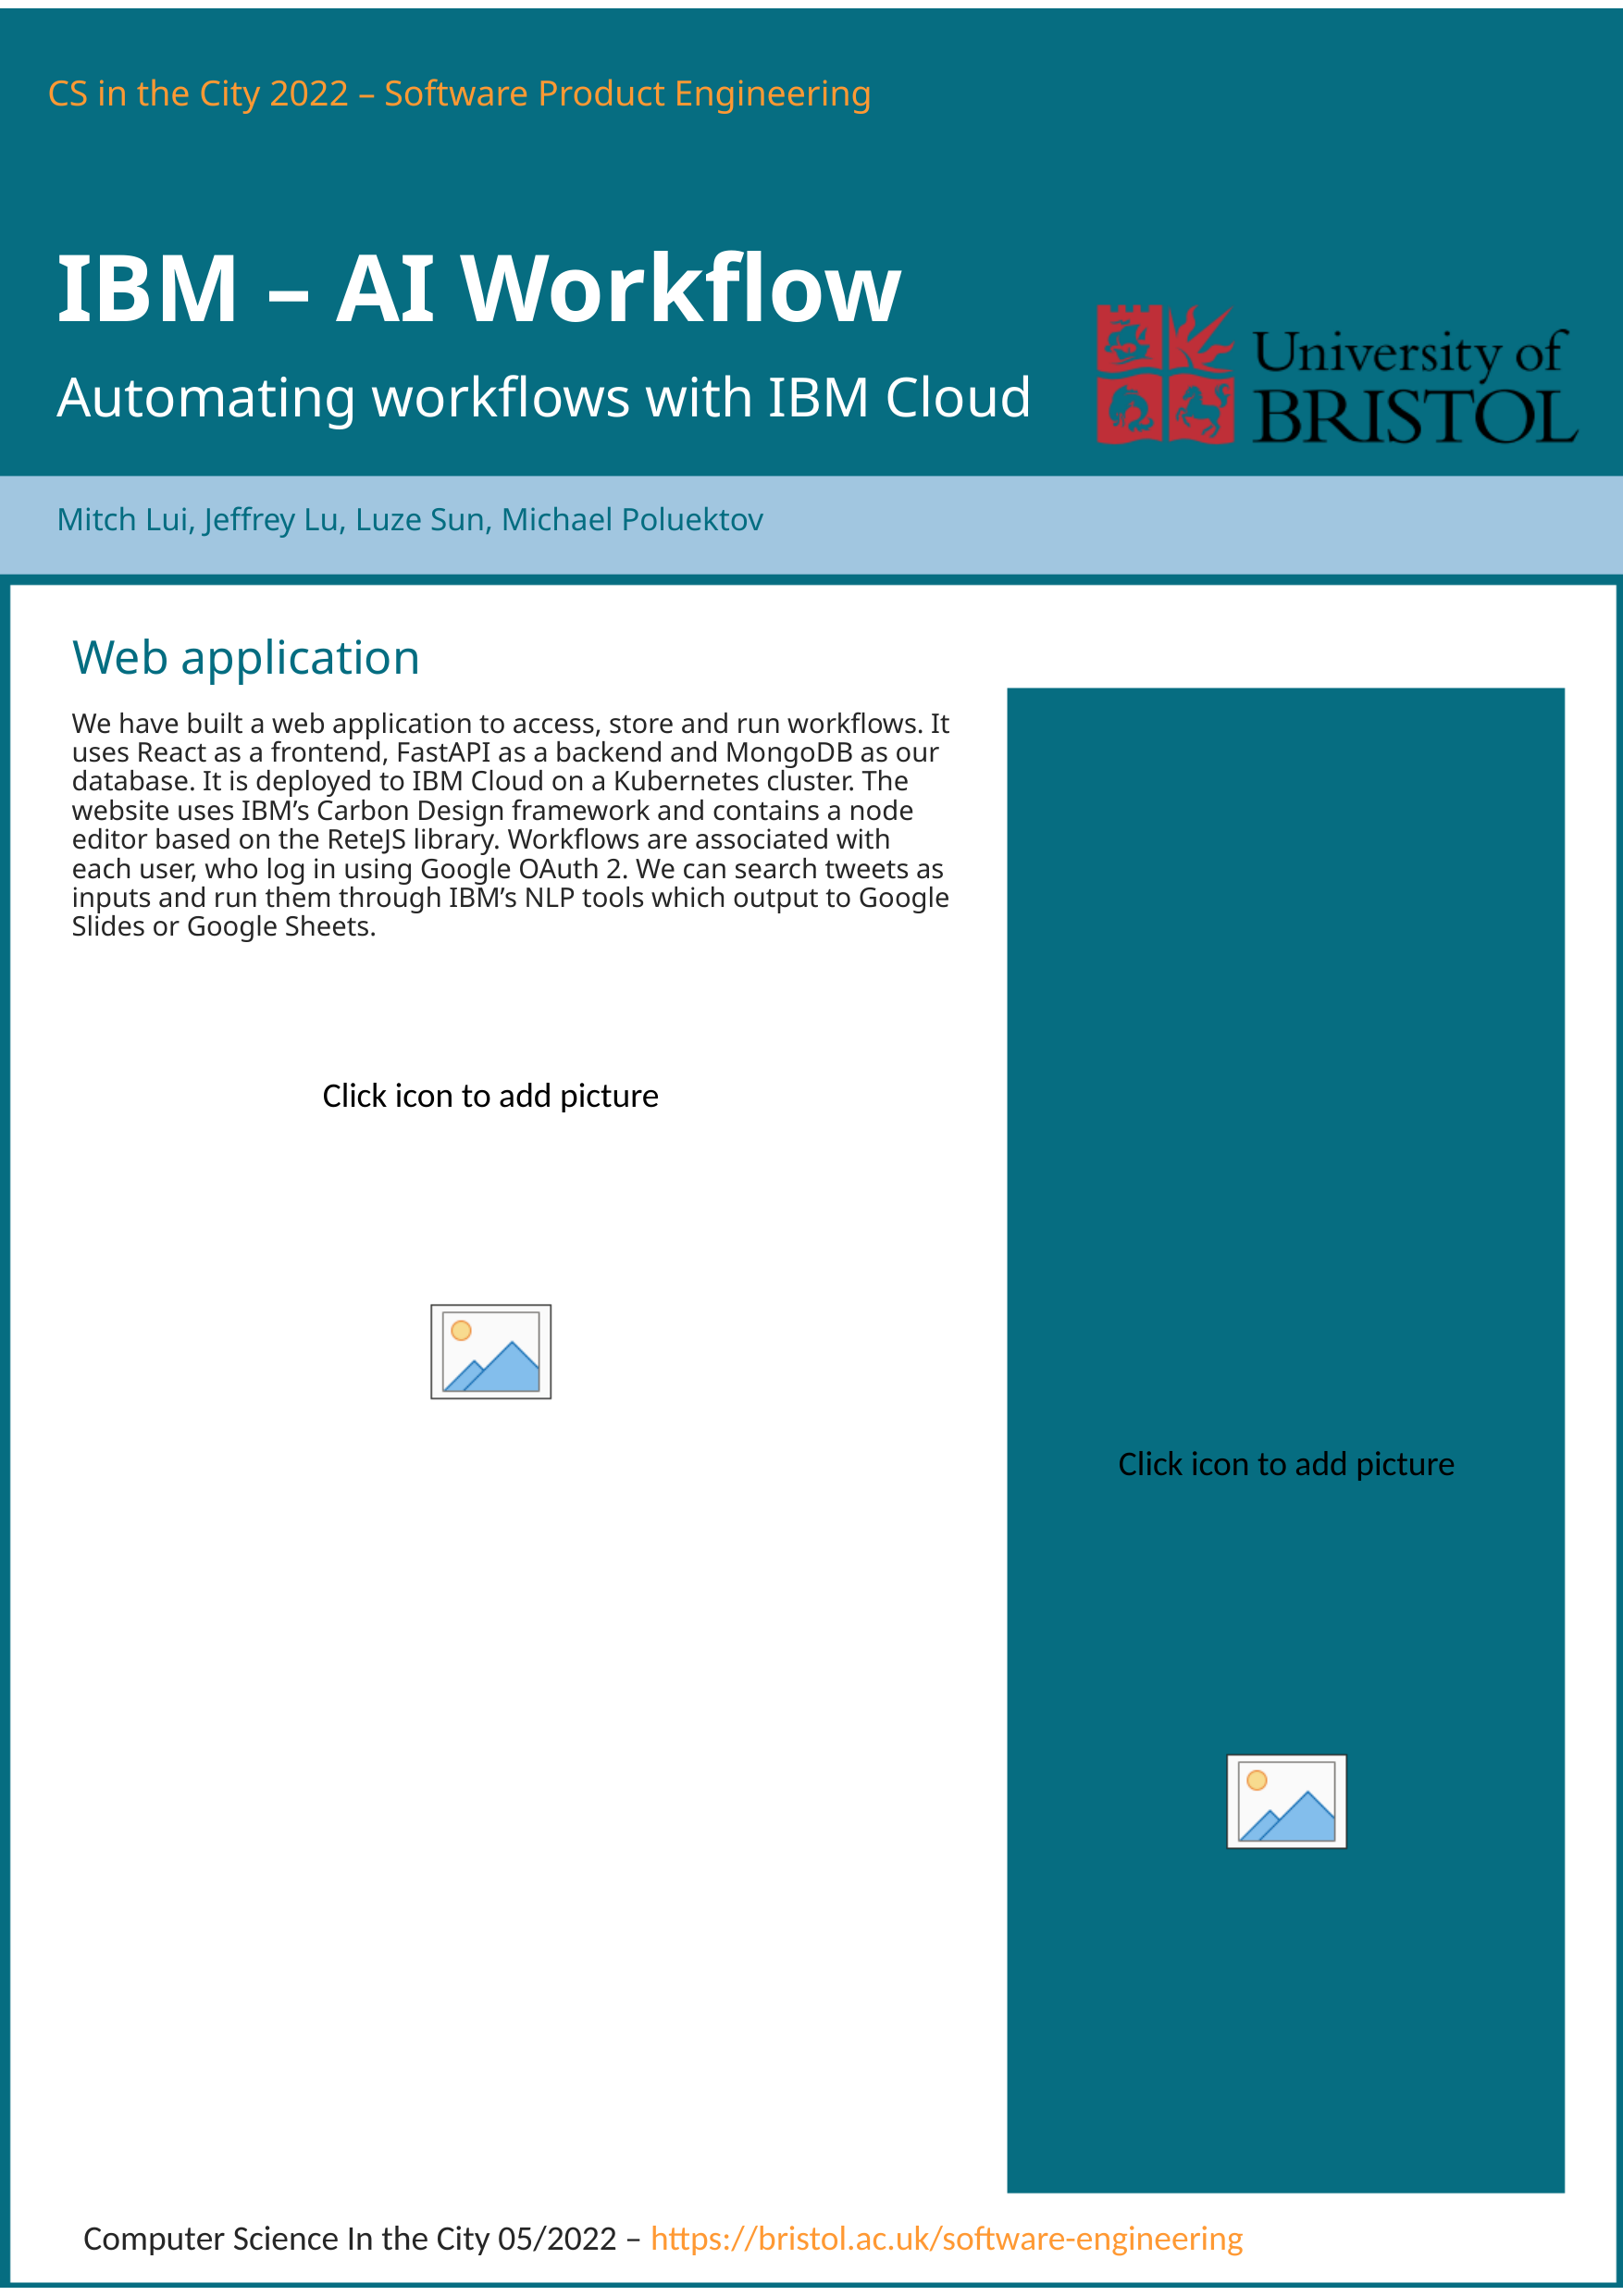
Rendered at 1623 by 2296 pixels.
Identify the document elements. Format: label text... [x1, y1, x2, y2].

list We have built a web application to access, store and run workflows. It uses React as a frontend, FastAPI as a backend and MongoDB as our database. It is deployed to IBM Cloud on a Kubernetes cluster. The website uses IBM’s Carbon Design framework and contains a node editor based on the ReteJS library. Workflows are associated with each user, who log in using Google OAuth 2. We can search tweets as inputs and run them through IBM’s NLP tools which output to Google Slides or Google Sheets. [57, 702, 969, 984]
picture [1044, 1433, 1530, 2170]
subtitle Automating workflows with IBM Cloud [42, 363, 1066, 454]
picture [58, 1065, 924, 1640]
title IBM – AI Workflow [42, 159, 1214, 350]
list Web application [58, 627, 969, 702]
list Mitch Lui, Jeffrey Lu, Luze Sun, Michael Poluektov [42, 497, 1469, 558]
